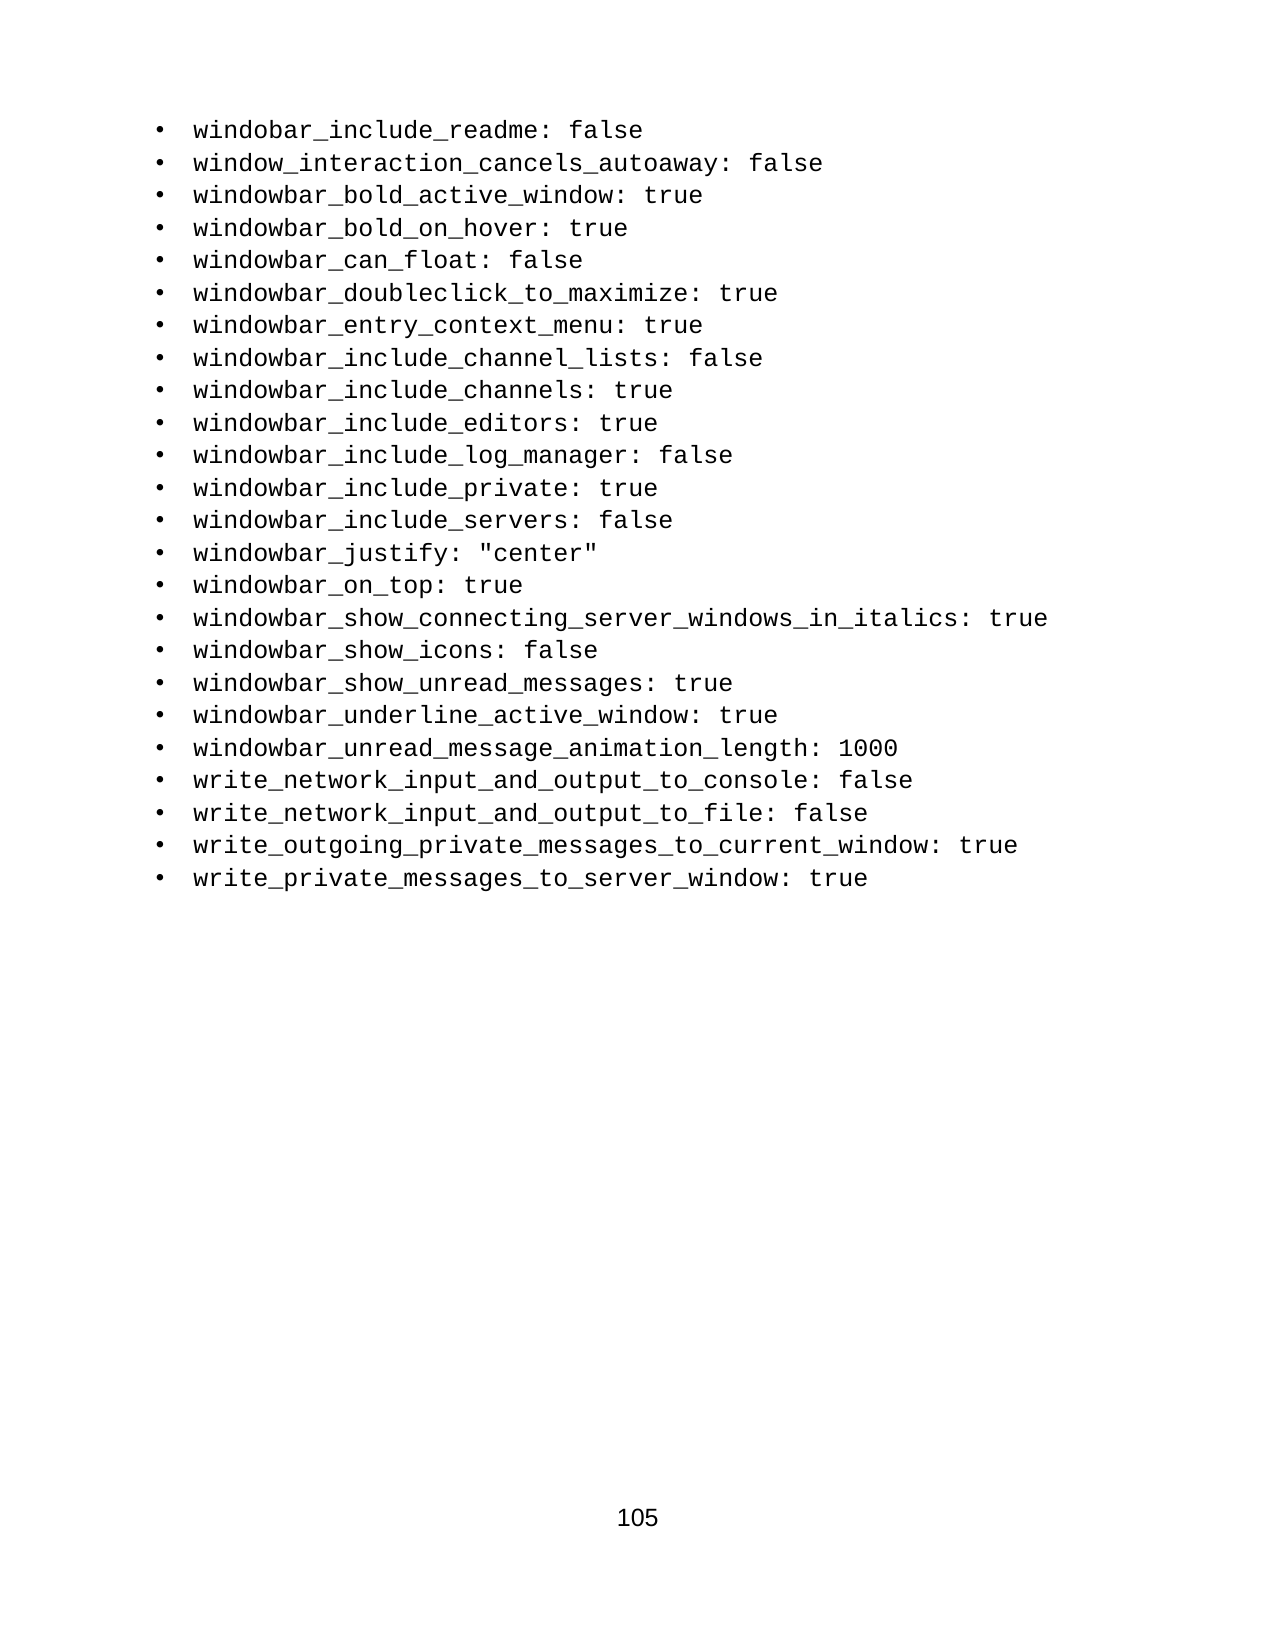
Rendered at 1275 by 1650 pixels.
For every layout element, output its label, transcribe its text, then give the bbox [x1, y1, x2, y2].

list window_interaction_cancels_autoaway: false [156, 151, 1157, 179]
list windowbar_bold_on_hover: true [156, 216, 1157, 244]
list windowbar_include_servers: false [156, 508, 1157, 536]
list windowbar_bold_active_window: true [156, 183, 1157, 211]
list windowbar_show_unread_messages: true [156, 671, 1157, 699]
list windowbar_on_top: true [156, 573, 1157, 601]
list windowbar_include_log_manager: false [156, 443, 1157, 471]
list windowbar_show_connecting_server_windows_in_italics: true [156, 606, 1157, 634]
list windowbar_justify: "center" [156, 541, 1157, 569]
list write_outgoing_private_messages_to_current_window: true [156, 833, 1157, 861]
list windowbar_include_channel_lists: false [156, 346, 1157, 374]
list windobar_include_readme: false [156, 118, 1157, 146]
list windowbar_entry_context_menu: true [156, 313, 1157, 341]
list windowbar_include_private: true [156, 476, 1157, 504]
list windowbar_unread_message_animation_length: 1000 [156, 736, 1157, 764]
list windowbar_include_channels: true [156, 378, 1157, 406]
list windowbar_show_icons: false [156, 638, 1157, 666]
list windowbar_include_editors: true [156, 411, 1157, 439]
list windowbar_doubleclick_to_maximize: true [156, 281, 1157, 309]
list write_private_messages_to_server_window: true [156, 866, 1157, 894]
list windowbar_can_float: false [156, 248, 1157, 276]
list windowbar_underline_active_window: true [156, 703, 1157, 731]
list write_network_input_and_output_to_file: false [156, 801, 1157, 829]
list write_network_input_and_output_to_console: false [156, 768, 1157, 796]
